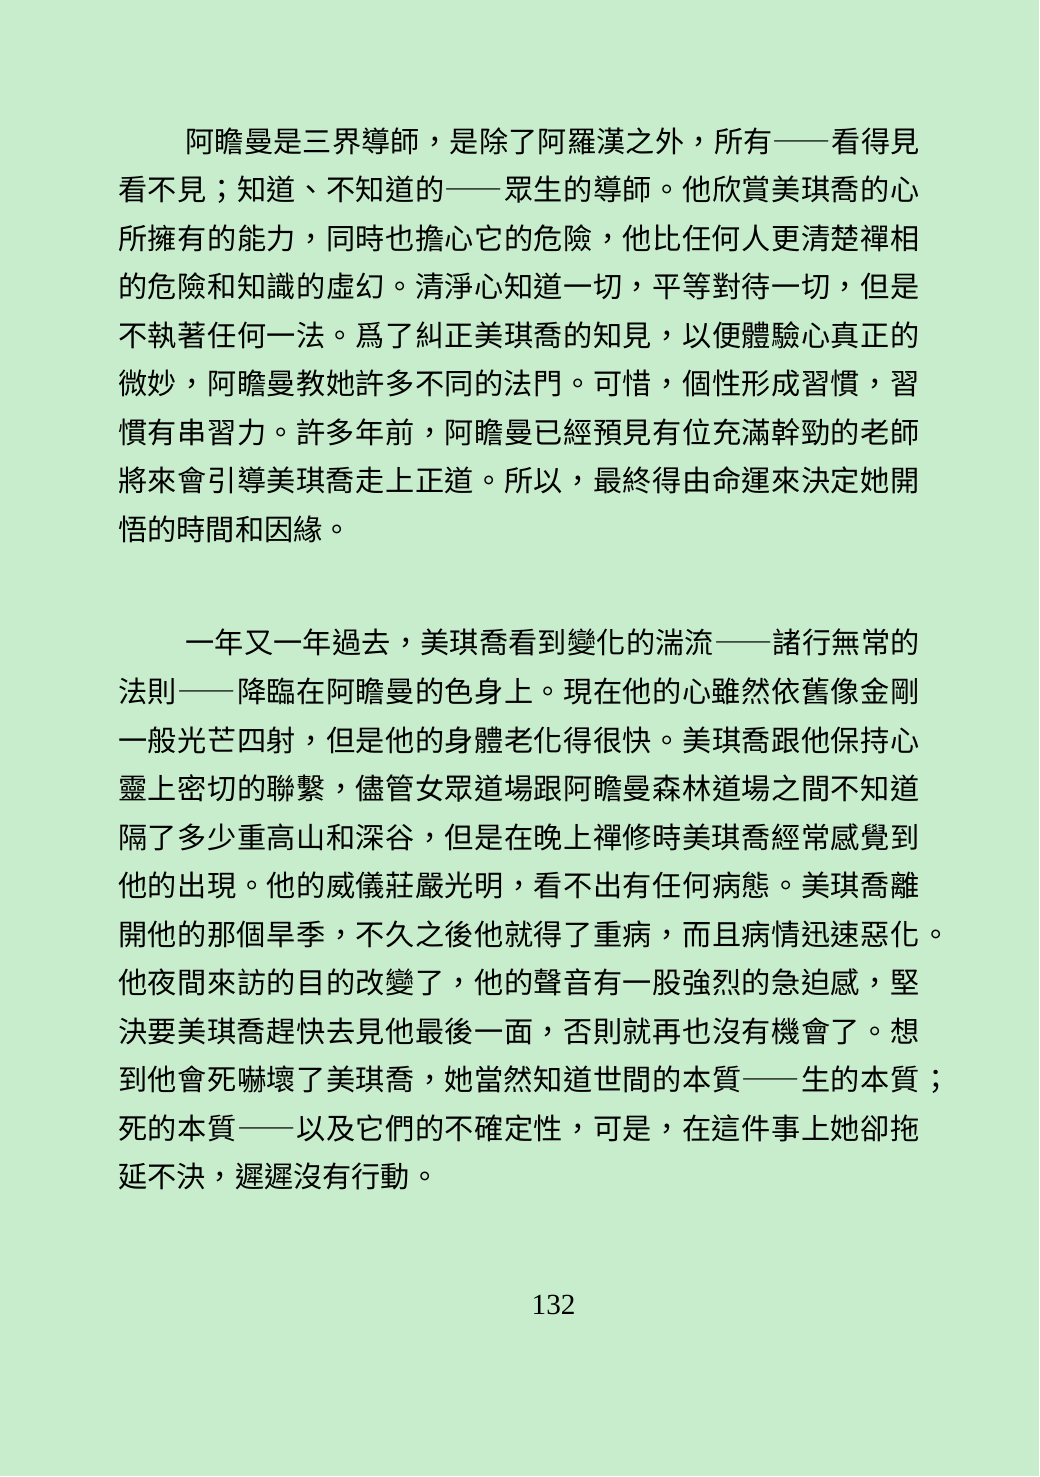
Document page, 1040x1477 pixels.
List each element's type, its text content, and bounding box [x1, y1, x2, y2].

text 阿瞻曼是三界導師，是除了阿羅漢之外，所有——看得見、看不見；知道、不知道的——眾生的導師。他欣賞美琪喬的心所擁有的能力，同時也擔心它的危險，他比任何人更清楚禪相的危險和知識的虛幻。清淨心知道一切，平等對待一切，但是不執著任何一法。爲了糾正美琪喬的知見，以便體驗心真正的微妙，阿瞻曼教她許多不同的法門。可惜，個性形成習慣，習慣有串習力。許多年前，阿瞻曼已經預見有位充滿幹勁的老師將來會引導美琪喬走上正道。所以，最終得由命運來決定她開悟的時間和因緣。 [118, 118, 921, 549]
text 一年又一年過去，美琪喬看到變化的湍流——諸行無常的法則——降臨在阿瞻曼的色身上。現在他的心雖然依舊像金剛一般光芒四射，但是他的身體老化得很快。美琪喬跟他保持心靈上密切的聯繫，儘管女眾道場跟阿瞻曼森林道場之間不知道隔了多少重高山和深谷，但是在晚上禪修時美琪喬經常感覺到他的出現。他的威儀莊嚴光明，看不出有任何病態。美琪喬離開他的那個旱季，不久之後他就得了重病，而且病情迅速惡化。他夜間來訪的目的改變了，他的聲音有一股強烈的急迫感，堅決要美琪喬趕快去見他最後一面，否則就再也沒有機會了。想到他會死嚇壞了美琪喬，她當然知道世間的本質——生的本質；死的本質——以及它們的不確定性，可是，在這件事上她卻拖延不決，遲遲沒有行動。 [118, 620, 921, 1196]
